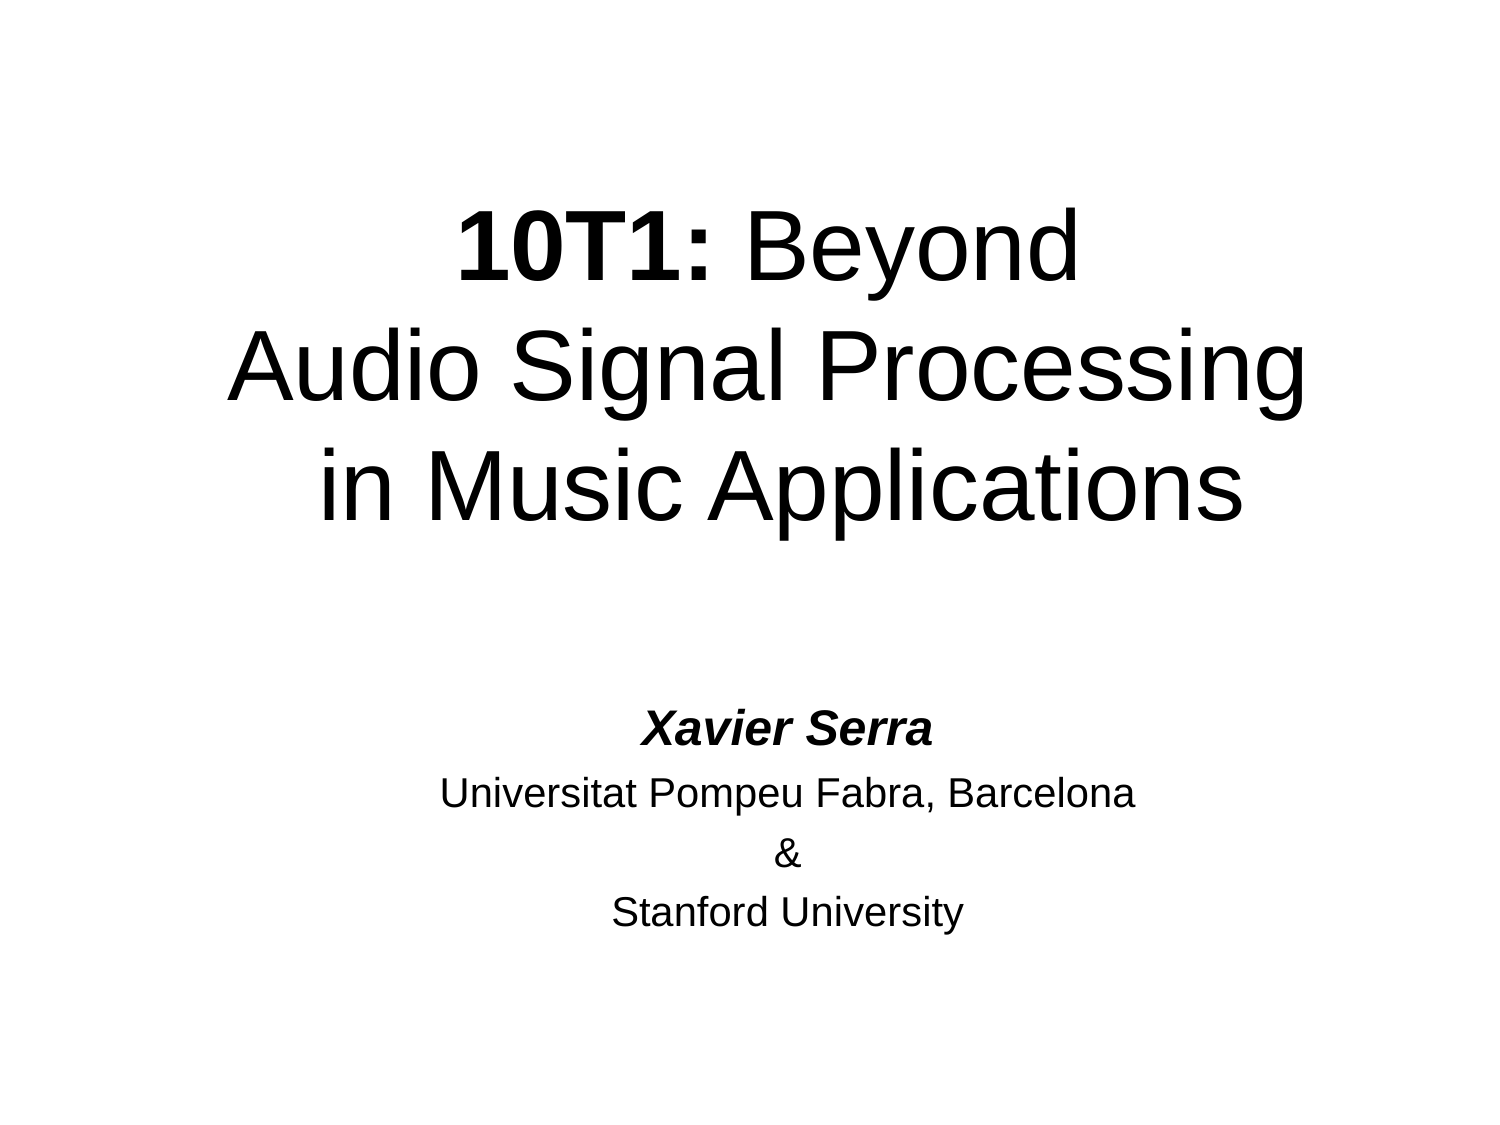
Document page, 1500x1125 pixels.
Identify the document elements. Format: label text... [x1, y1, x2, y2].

text_box Xavier Serra Universitat Pompeu Fabra, Barcelona & Stanford University [331, 692, 1244, 1023]
title 10T1: Beyond Audio Signal Processing in Music Applications [98, 90, 1429, 631]
